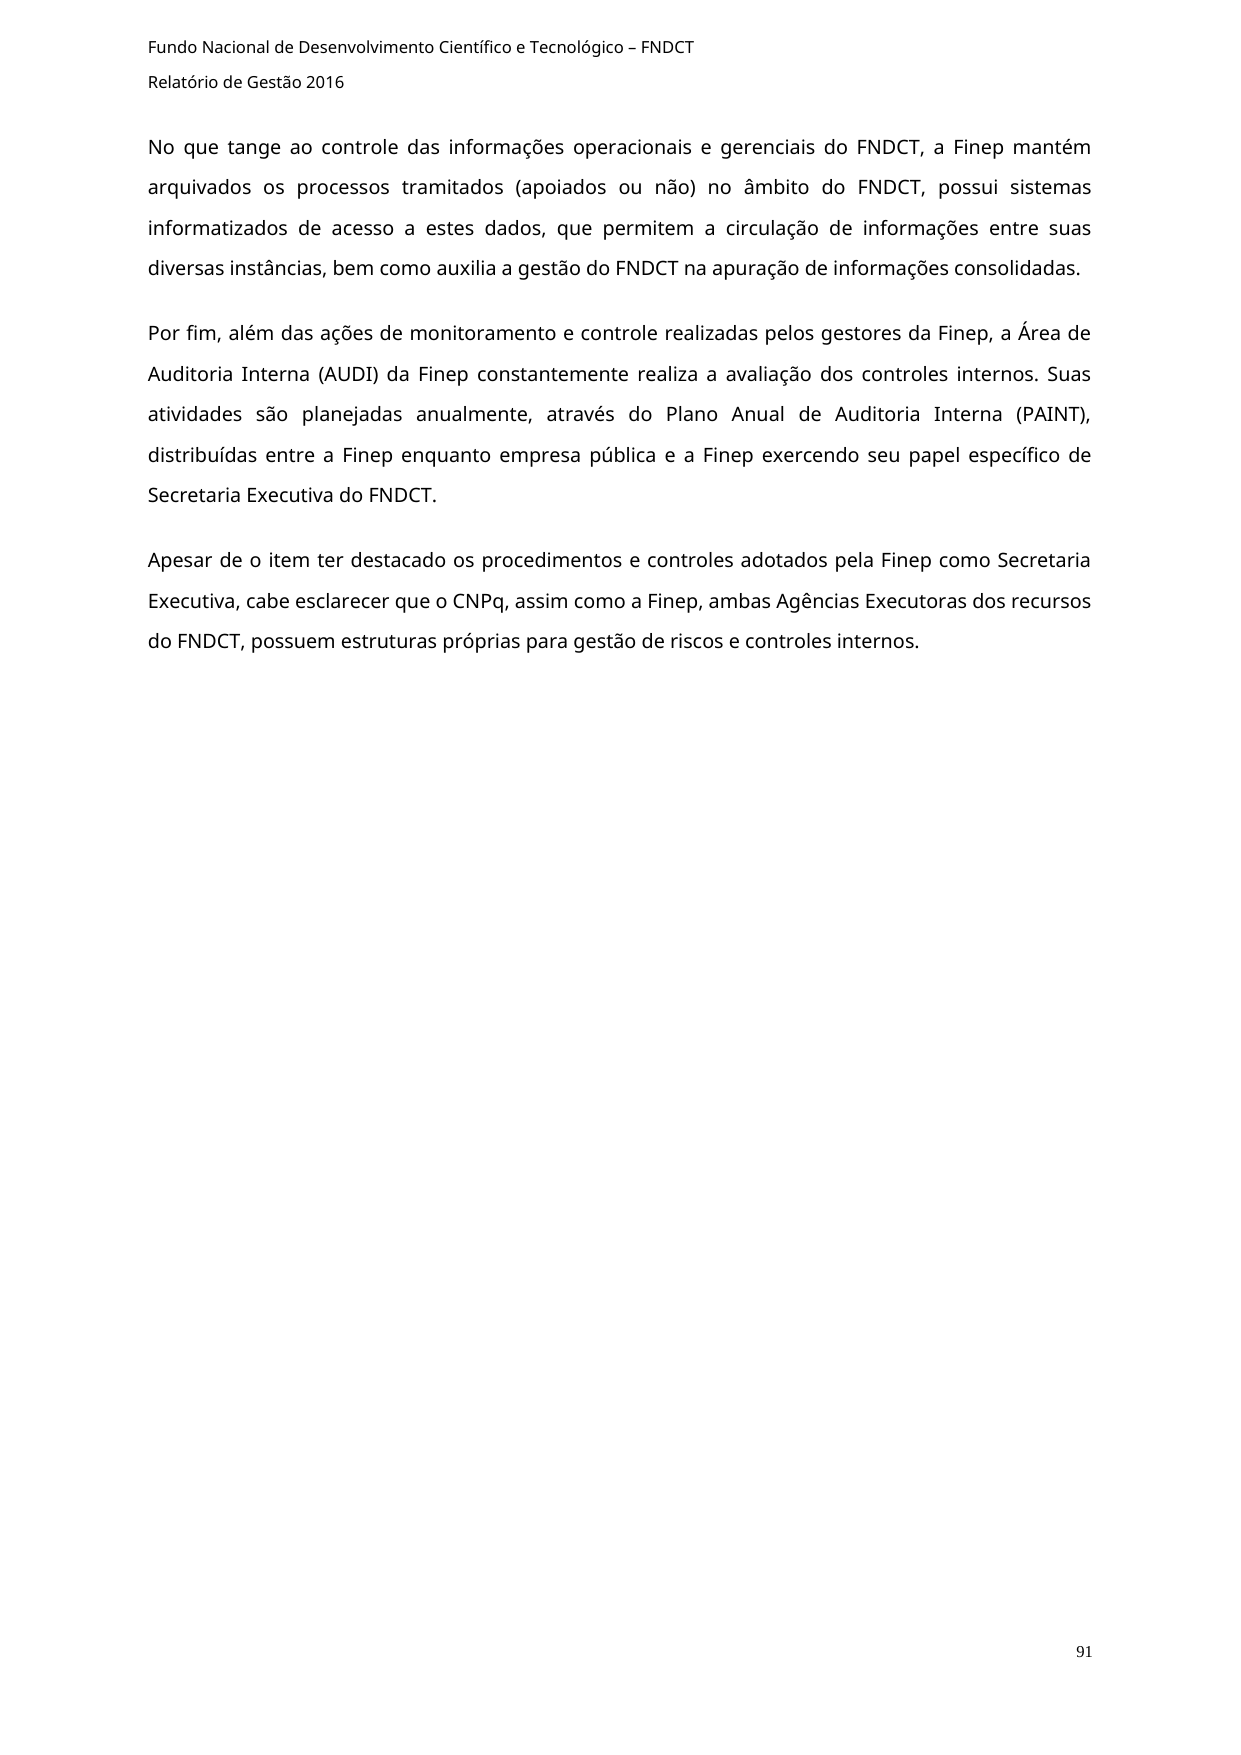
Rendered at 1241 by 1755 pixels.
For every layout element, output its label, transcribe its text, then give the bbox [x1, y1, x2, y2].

text No que tange ao controle das informações operacionais e gerenciais do FNDCT, a Finep mantém arquivados os processos tramitados (apoiados ou não) no âmbito do FNDCT, possui sistemas informatizados de acesso a estes dados, que permitem a circulação de informações entre suas diversas instâncias, bem como auxilia a gestão do FNDCT na apuração de informações consolidadas. [148, 133, 1093, 281]
text Por fim, além das ações de monitoramento e controle realizadas pelos gestores da Finep, a Área de Auditoria Interna (AUDI) da Finep constantemente realiza a avaliação dos controles internos. Suas atividades são planejadas anualmente, através do Plano Anual de Auditoria Interna (PAINT), distribuídas entre a Finep enquanto empresa pública e a Finep exercendo seu papel específico de Secretaria Executiva do FNDCT. [148, 319, 1093, 508]
text Apesar de o item ter destacado os procedimentos e controles adotados pela Finep como Secretaria Executiva, cabe esclarecer que o CNPq, assim como a Finep, ambas Agências Executoras dos recursos do FNDCT, possuem estruturas próprias para gestão de riscos e controles internos. [148, 547, 1093, 654]
